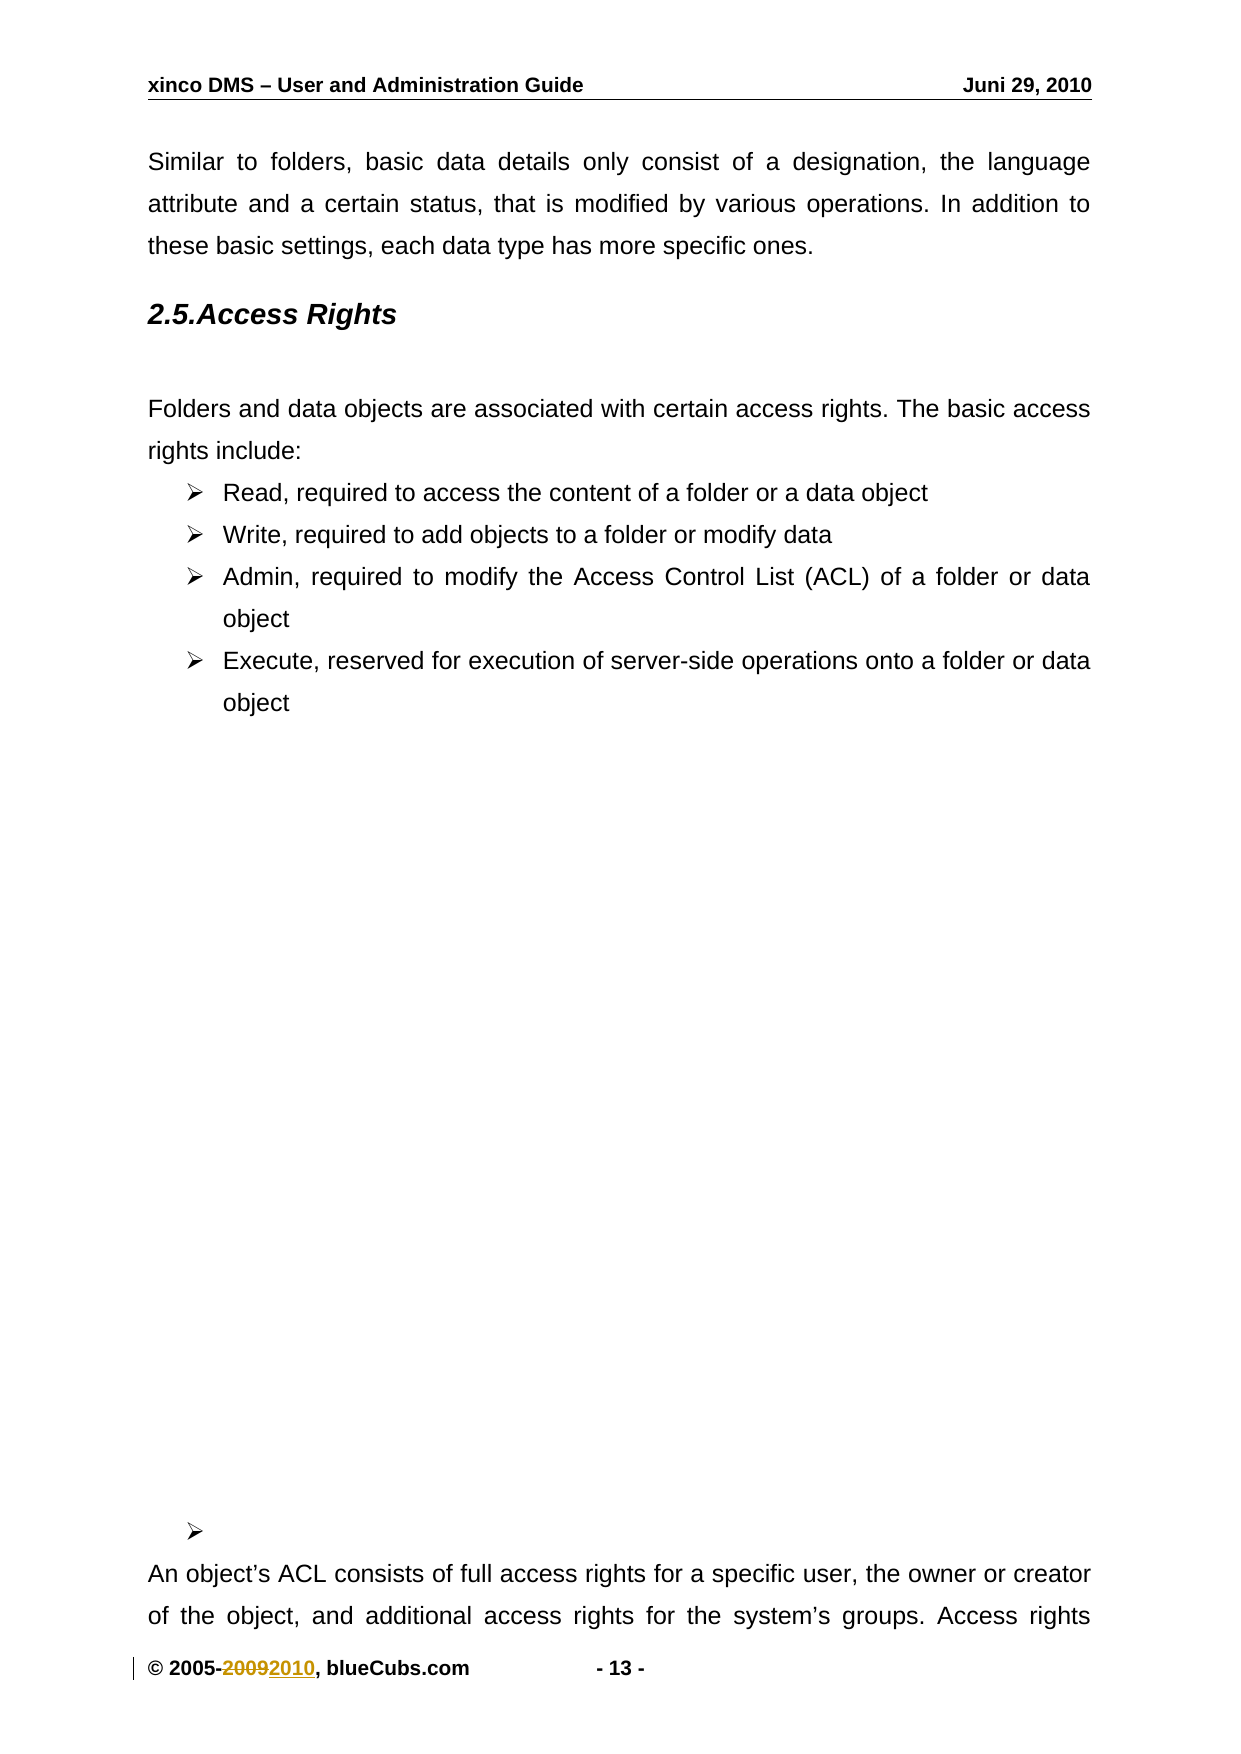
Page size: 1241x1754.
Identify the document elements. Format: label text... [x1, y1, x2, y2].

list Read, required to access the content of a folder or a data object [185, 479, 1092, 507]
text An object’s ACL consists of full access rights for a specific user, the owner or creator of the object, and additional access rights for the system’s groups. Access rights [148, 1560, 1092, 1630]
subtitle Access Rights [148, 298, 1092, 331]
list Write, required to add objects to a folder or modify data [185, 521, 1092, 549]
text Folders and data objects are associated with certain access rights. The basic access rights include: [148, 395, 1092, 465]
text Similar to folders, basic data details only consist of a designation, the language attribute and a certain status, that is modified by various operations. In addition to these basic settings, each data type has more specific ones. [148, 148, 1092, 259]
list Execute, reserved for execution of server-side operations onto a folder or data object [185, 647, 1092, 717]
list Admin, required to modify the Access Control List (ACL) of a folder or data object [185, 563, 1092, 633]
